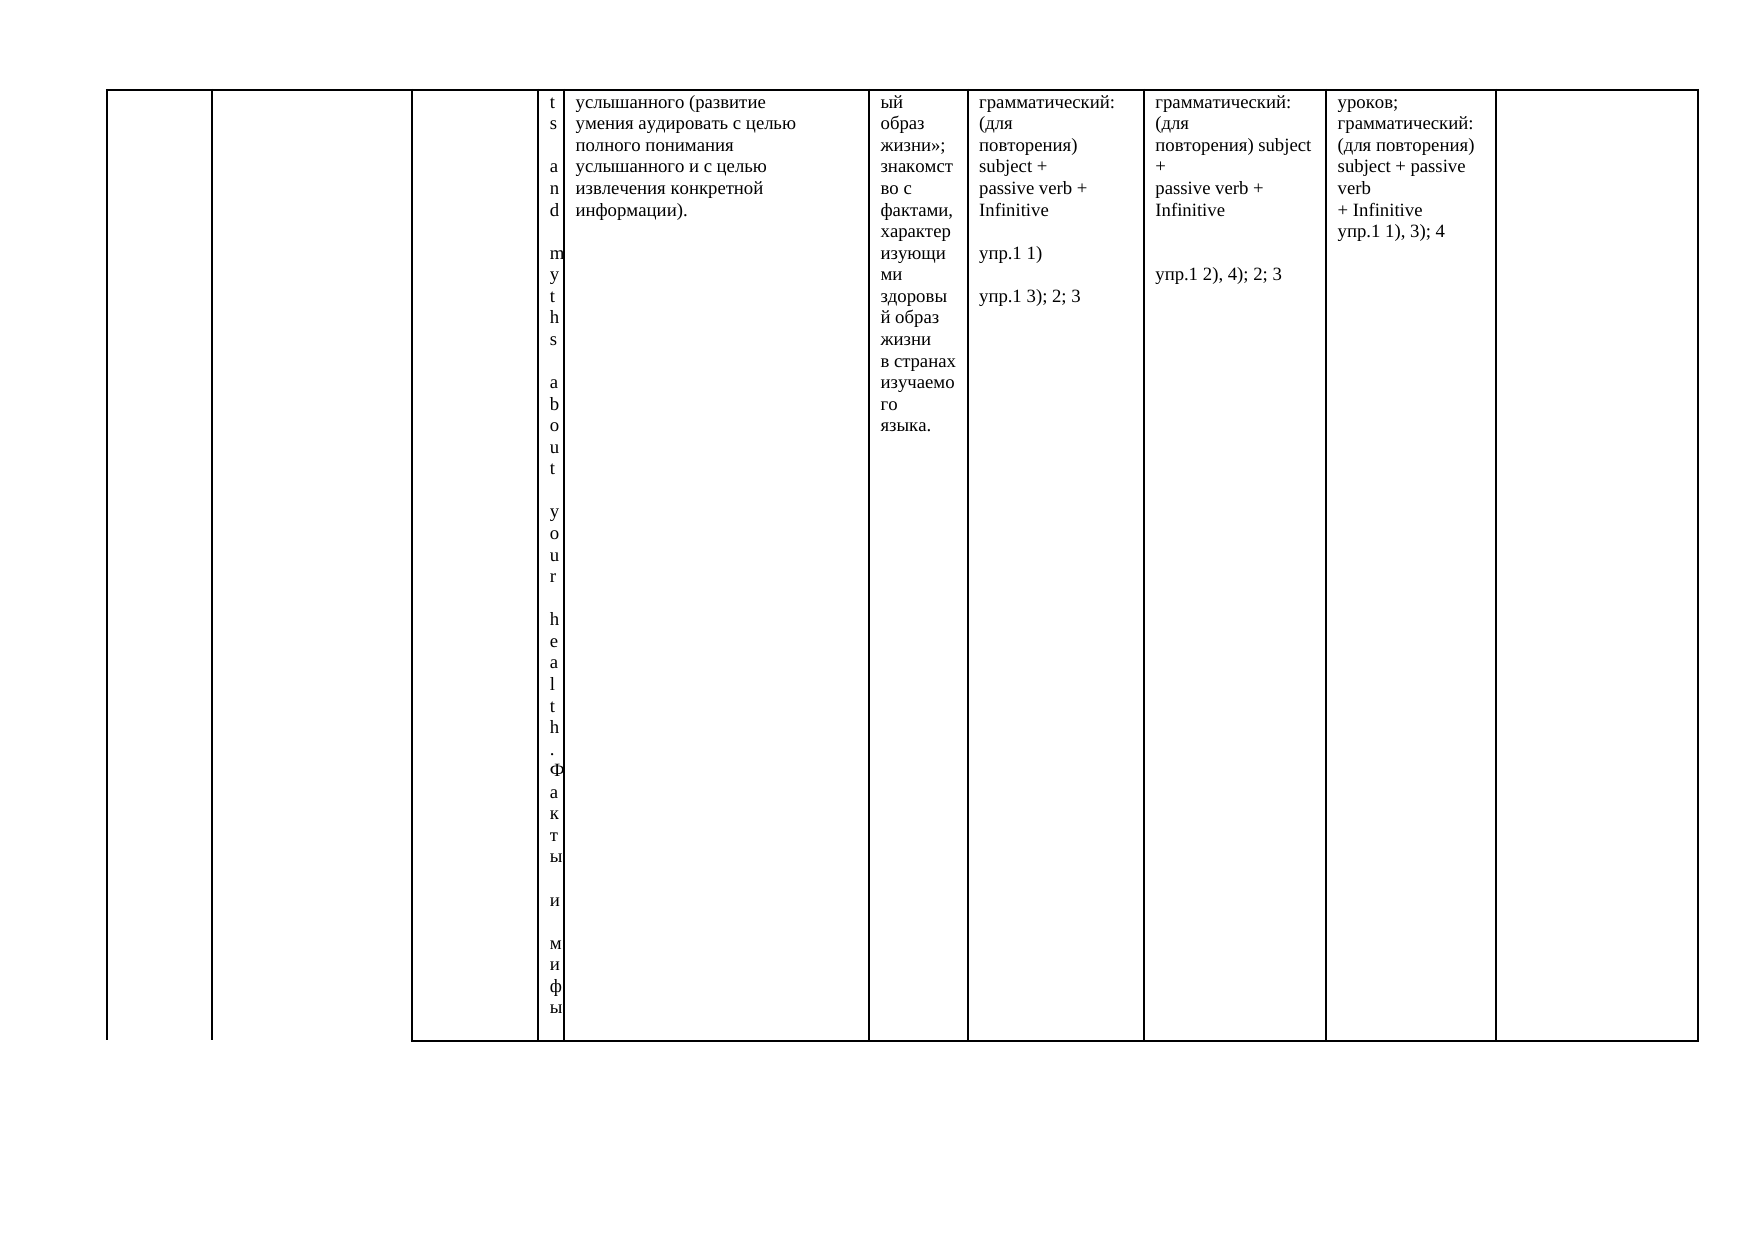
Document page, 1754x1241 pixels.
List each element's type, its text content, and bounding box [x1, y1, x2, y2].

table_cell грамматический: (для повторения) subject + passive verb + Infinitive упр.1 1) упр.1 3); 2; 3 [969, 91, 1143, 1039]
table_cell услышанного (развитие умения аудировать с целью полного понимания услышанного и с целью извлечения конкретной информации). [565, 91, 868, 1039]
table_cell [213, 91, 411, 1039]
table_cell ts and myths about your health. Факты и мифы [539, 91, 563, 1039]
table_cell [413, 91, 537, 1039]
table_cell ый образ жизни»; знакомство с фактами, характеризующими здоровый образ жизни в странах изучаемого языка. [870, 91, 967, 1039]
table_cell [1497, 91, 1697, 1039]
table_cell [108, 91, 211, 1039]
table_cell уроков; грамматический: (для повторения) subject + passive verb + Infinitive упр.1 1), 3); 4 [1327, 91, 1495, 1039]
table_cell грамматический: (для повторения) subject + passive verb + Infinitive упр.1 2), 4); 2; 3 [1145, 91, 1325, 1039]
